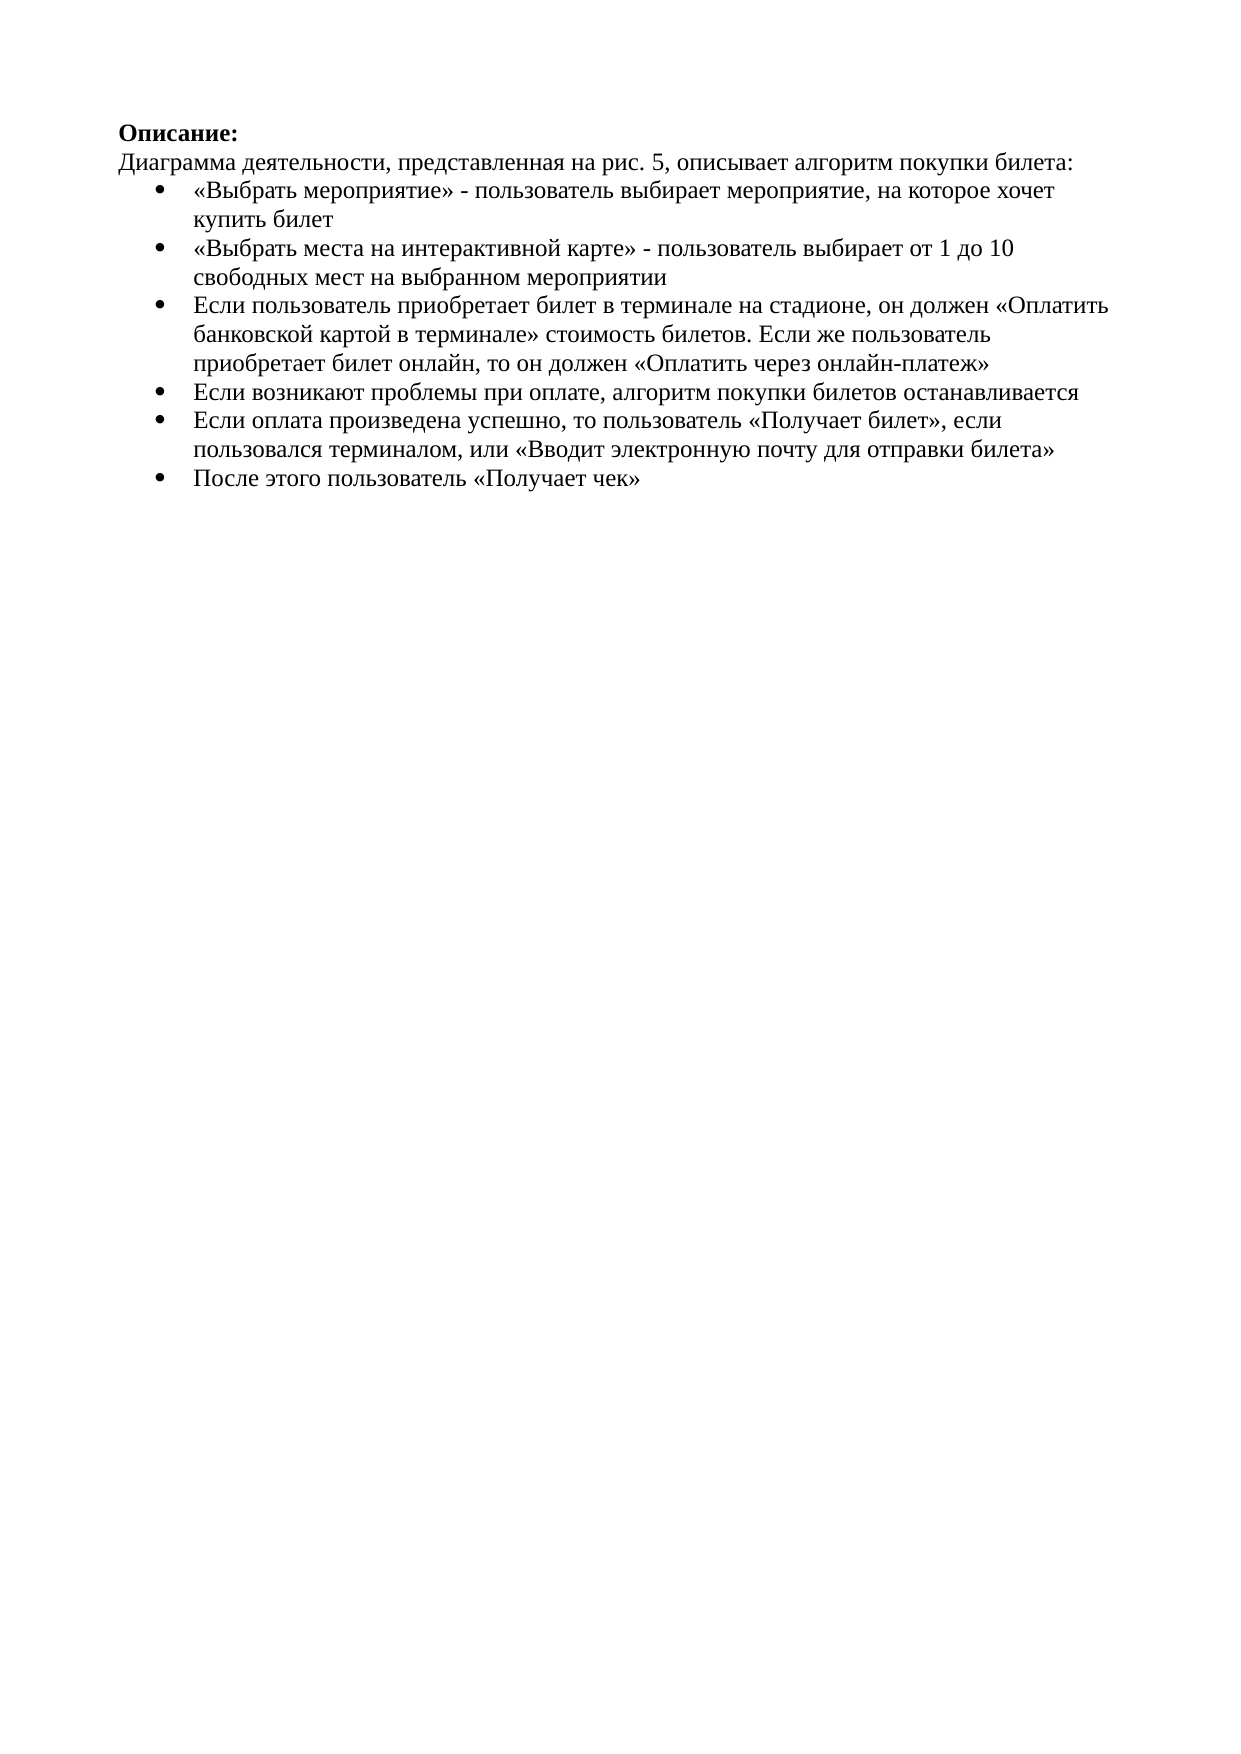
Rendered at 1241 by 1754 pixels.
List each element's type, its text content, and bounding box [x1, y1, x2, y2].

list После этого пользователь «Получает чек» [156, 463, 1122, 492]
list «Выбрать места на интерактивной карте» - пользователь выбирает от 1 до 10 свободных мест на выбранном мероприятии [156, 233, 1122, 291]
list Если возникают проблемы при оплате, алгоритм покупки билетов останавливается [156, 377, 1122, 406]
text Диаграмма деятельности, представленная на рис. 5, описывает алгоритм покупки билета: [118, 147, 1122, 176]
list Если пользователь приобретает билет в терминале на стадионе, он должен «Оплатить банковской картой в терминале» стоимость билетов. Если же пользователь приобретает билет онлайн, то он должен «Оплатить через онлайн-платеж» [156, 291, 1122, 377]
text Описание: [118, 118, 1122, 147]
list «Выбрать мероприятие» - пользователь выбирает мероприятие, на которое хочет купить билет [156, 176, 1122, 233]
list Если оплата произведена успешно, то пользователь «Получает билет», если пользовался терминалом, или «Вводит электронную почту для отправки билета» [156, 406, 1122, 463]
